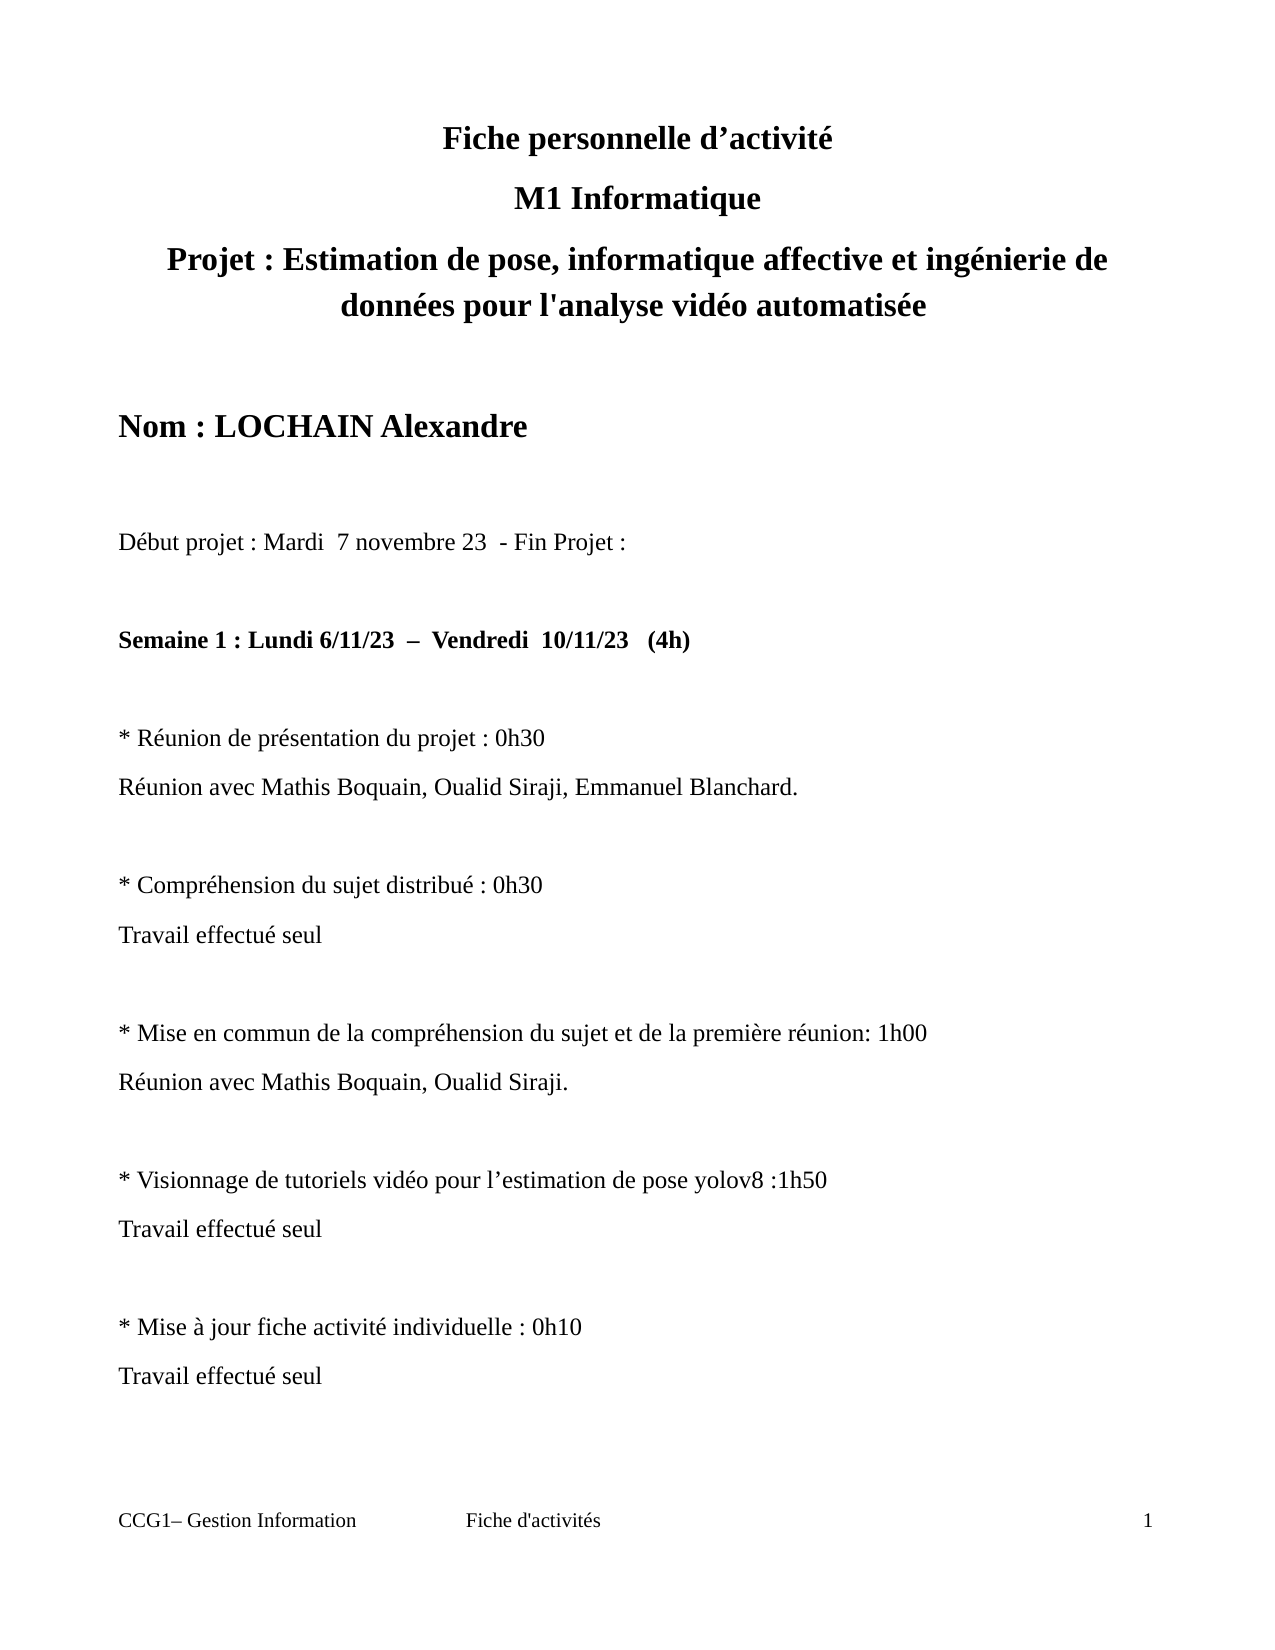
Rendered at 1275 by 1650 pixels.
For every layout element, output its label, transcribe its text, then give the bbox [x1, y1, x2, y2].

text Travail effectué seul [118, 1361, 1157, 1390]
text Réunion avec Mathis Boquain, Oualid Siraji. [118, 1067, 1157, 1096]
text * Mise à jour fiche activité individuelle : 0h10 [118, 1312, 1157, 1341]
text Début projet : Mardi 7 novembre 23 - Fin Projet : [118, 527, 1157, 556]
text * Compréhension du sujet distribué : 0h30 [118, 871, 1157, 899]
text Projet : Estimation de pose, informatique affective et ingénierie de données pour l'analyse vidéo automatisée [118, 239, 1157, 323]
text * Visionnage de tutoriels vidéo pour l’estimation de pose yolov8 :1h50 [118, 1165, 1157, 1194]
text Travail effectué seul [118, 920, 1157, 948]
text Travail effectué seul [118, 1214, 1157, 1243]
text Nom : LOCHAIN Alexandre [118, 406, 1157, 444]
text M1 Informatique [118, 179, 1157, 217]
text Fiche personnelle d’activité [118, 118, 1157, 156]
text * Réunion de présentation du projet : 0h30 [118, 723, 1157, 752]
text * Mise en commun de la compréhension du sujet et de la première réunion: 1h00 [118, 1018, 1157, 1047]
text Semaine 1 : Lundi 6/11/23 – Vendredi 10/11/23 (4h) [118, 625, 1157, 654]
text Réunion avec Mathis Boquain, Oualid Siraji, Emmanuel Blanchard. [118, 772, 1157, 801]
